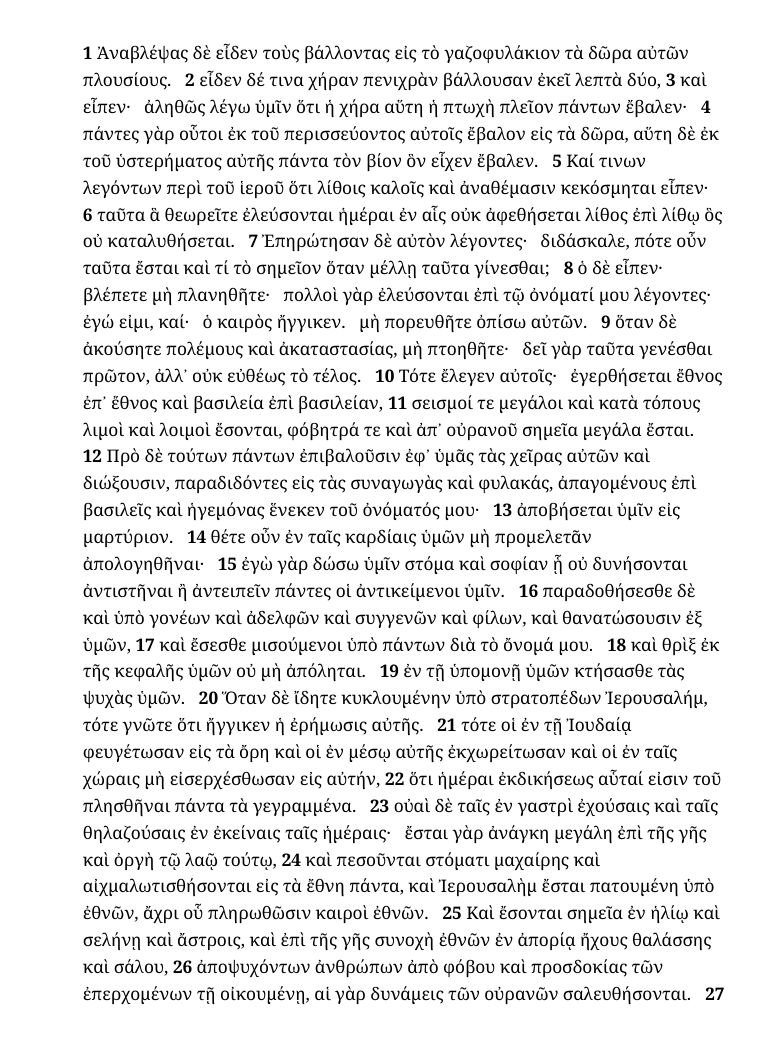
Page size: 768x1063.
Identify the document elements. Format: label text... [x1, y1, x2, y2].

text 1 Ἀναβλέψας δὲ εἶδεν τοὺς βάλλοντας εἰς τὸ γαζοφυλάκιον τὰ δῶρα αὐτῶν πλουσίους. 2 εἶδεν δέ τινα χήραν πενιχρὰν βάλλουσαν ἐκεῖ λεπτὰ δύο, 3 καὶ εἶπεν· ἀληθῶς λέγω ὑμῖν ὅτι ἡ χήρα αὕτη ἡ πτωχὴ πλεῖον πάντων ἔβαλεν· 4 πάντες γὰρ οὗτοι ἐκ τοῦ περισσεύοντος αὐτοῖς ἔβαλον εἰς τὰ δῶρα, αὕτη δὲ ἐκ τοῦ ὑστερήματος αὐτῆς πάντα τὸν βίον ὃν εἶχεν ἔβαλεν. 5 Καί τινων λεγόντων περὶ τοῦ ἱεροῦ ὅτι λίθοις καλοῖς καὶ ἀναθέμασιν κεκόσμηται εἶπεν· 6 ταῦτα ἃ θεωρεῖτε ἐλεύσονται ἡμέραι ἐν αἷς οὐκ ἀφεθήσεται λίθος ἐπὶ λίθῳ ὃς οὐ καταλυθήσεται. 7 Ἐπηρώτησαν δὲ αὐτὸν λέγοντες· διδάσκαλε, πότε οὖν ταῦτα ἔσται καὶ τί τὸ σημεῖον ὅταν μέλλῃ ταῦτα γίνεσθαι; 8 ὁ δὲ εἶπεν· βλέπετε μὴ πλανηθῆτε· πολλοὶ γὰρ ἐλεύσονται ἐπὶ τῷ ὀνόματί μου λέγοντες· ἐγώ εἰμι, καί· ὁ καιρὸς ἤγγικεν. μὴ πορευθῆτε ὀπίσω αὐτῶν. 9 ὅταν δὲ ἀκούσητε πολέμους καὶ ἀκαταστασίας, μὴ πτοηθῆτε· δεῖ γὰρ ταῦτα γενέσθαι πρῶτον, ἀλλ᾽ οὐκ εὐθέως τὸ τέλος. 10 Τότε ἔλεγεν αὐτοῖς· ἐγερθήσεται ἔθνος ἐπ᾽ ἔθνος καὶ βασιλεία ἐπὶ βασιλείαν, 11 σεισμοί τε μεγάλοι καὶ κατὰ τόπους λιμοὶ καὶ λοιμοὶ ἔσονται, φόβητρά τε καὶ ἀπ᾽ οὐρανοῦ σημεῖα μεγάλα ἔσται. 12 Πρὸ δὲ τούτων πάντων ἐπιβαλοῦσιν ἐφ᾽ ὑμᾶς τὰς χεῖρας αὐτῶν καὶ διώξουσιν, παραδιδόντες εἰς τὰς συναγωγὰς καὶ φυλακάς, ἀπαγομένους ἐπὶ βασιλεῖς καὶ ἡγεμόνας ἕνεκεν τοῦ ὀνόματός μου· 13 ἀποβήσεται ὑμῖν εἰς μαρτύριον. 14 θέτε οὖν ἐν ταῖς καρδίαις ὑμῶν μὴ προμελετᾶν ἀπολογηθῆναι· 15 ἐγὼ γὰρ δώσω ὑμῖν στόμα καὶ σοφίαν ᾗ οὐ δυνήσονται ἀντιστῆναι ἢ ἀντειπεῖν πάντες οἱ ἀντικείμενοι ὑμῖν. 16 παραδοθήσεσθε δὲ καὶ ὑπὸ γονέων καὶ ἀδελφῶν καὶ συγγενῶν καὶ φίλων, καὶ θανατώσουσιν ἐξ ὑμῶν, 17 καὶ ἔσεσθε μισούμενοι ὑπὸ πάντων διὰ τὸ ὄνομά μου. 18 καὶ θρὶξ ἐκ τῆς κεφαλῆς ὑμῶν οὐ μὴ ἀπόληται. 19 ἐν τῇ ὑπομονῇ ὑμῶν κτήσασθε τὰς ψυχὰς ὑμῶν. 20 Ὅταν δὲ ἴδητε κυκλουμένην ὑπὸ στρατοπέδων Ἰερουσαλήμ, τότε γνῶτε ὅτι ἤγγικεν ἡ ἐρήμωσις αὐτῆς. 21 τότε οἱ ἐν τῇ Ἰουδαίᾳ φευγέτωσαν εἰς τὰ ὄρη καὶ οἱ ἐν μέσῳ αὐτῆς ἐκχωρείτωσαν καὶ οἱ ἐν ταῖς χώραις μὴ εἰσερχέσθωσαν εἰς αὐτήν, 22 ὅτι ἡμέραι ἐκδικήσεως αὗταί εἰσιν τοῦ πλησθῆναι πάντα τὰ γεγραμμένα. 23 οὐαὶ δὲ ταῖς ἐν γαστρὶ ἐχούσαις καὶ ταῖς θηλαζούσαις ἐν ἐκείναις ταῖς ἡμέραις· ἔσται γὰρ ἀνάγκη μεγάλη ἐπὶ τῆς γῆς καὶ ὀργὴ τῷ λαῷ τούτῳ, 24 καὶ πεσοῦνται στόματι μαχαίρης καὶ αἰχμαλωτισθήσονται εἰς τὰ ἔθνη πάντα, καὶ Ἰερουσαλὴμ ἔσται πατουμένη ὑπὸ ἐθνῶν, ἄχρι οὗ πληρωθῶσιν καιροὶ ἐθνῶν. 25 Καὶ ἔσονται σημεῖα ἐν ἡλίῳ καὶ σελήνῃ καὶ ἄστροις, καὶ ἐπὶ τῆς γῆς συνοχὴ ἐθνῶν ἐν ἀπορίᾳ ἤχους θαλάσσης καὶ σάλου, 26 ἀποψυχόντων ἀνθρώπων ἀπὸ φόβου καὶ προσδοκίας τῶν ἐπερχομένων τῇ οἰκουμένῃ, αἱ γὰρ δυνάμεις τῶν οὐρανῶν σαλευθήσονται. 27 [83, 41, 726, 1005]
